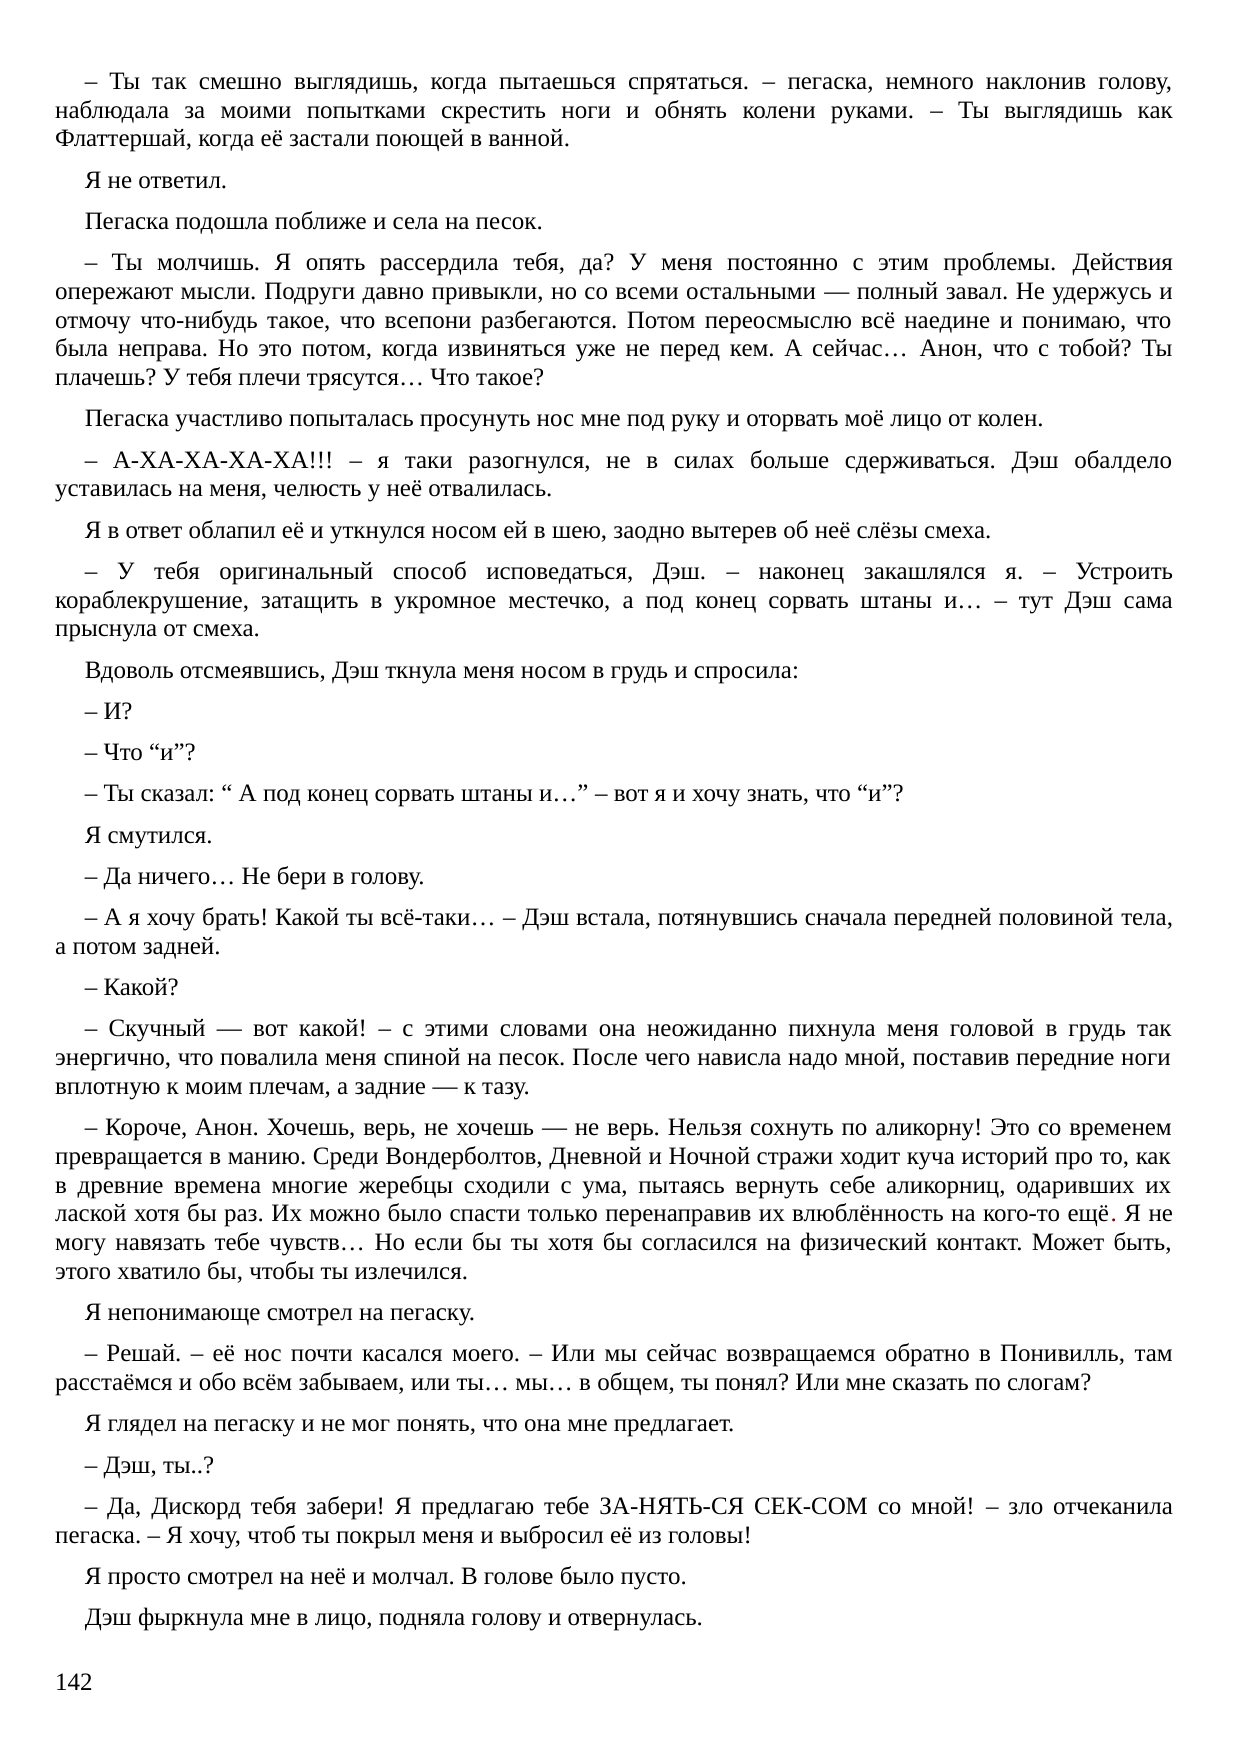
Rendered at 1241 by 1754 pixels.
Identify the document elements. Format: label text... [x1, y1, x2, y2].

text Дэш фыркнула мне в лицо, подняла голову и отвернулась. [55, 1602, 1173, 1631]
text – Ты сказал: “ А под конец сорвать штаны и…” – вот я и хочу знать, что “и”? [55, 778, 1173, 807]
text – Скучный — вот какой! – с этими словами она неожиданно пихнула меня головой в грудь так энергично, что повалила меня спиной на песок. После чего нависла надо мной, поставив передние ноги вплотную к моим плечам, а задние — к тазу. [55, 1013, 1173, 1100]
text – Да ничего… Не бери в голову. [55, 861, 1173, 890]
text – Что “и”? [55, 737, 1173, 766]
text – И? [55, 696, 1173, 725]
text – Дэш, ты..? [55, 1450, 1173, 1478]
text Я смутился. [55, 820, 1173, 848]
text – У тебя оригинальный способ исповедаться, Дэш. – наконец закашлялся я. – Устроить кораблекрушение, затащить в укромное местечко, а под конец сорвать штаны и… – тут Дэш сама прыснула от смеха. [55, 556, 1173, 642]
text Я не ответил. [55, 165, 1173, 193]
text Я просто смотрел на неё и молчал. В голове было пусто. [55, 1561, 1173, 1590]
text Я в ответ облапил её и уткнулся носом ей в шею, заодно вытерев об неё слёзы смеха. [55, 515, 1173, 543]
text Вдоволь отсмеявшись, Дэш ткнула меня носом в грудь и спросила: [55, 655, 1173, 683]
text Я непонимающе смотрел на пегаску. [55, 1297, 1173, 1326]
text – А-ХА-ХА-ХА-ХА!!! – я таки разогнулся, не в силах больше сдерживаться. Дэш обалдело уставилась на меня, челюсть у неё отвалилась. [55, 445, 1173, 502]
text Пегаска участливо попыталась просунуть нос мне под руку и оторвать моё лицо от колен. [55, 403, 1173, 432]
text – Какой? [55, 972, 1173, 1001]
text Пегаска подошла поближе и села на песок. [55, 206, 1173, 235]
text – А я хочу брать! Какой ты всё-таки… – Дэш встала, потянувшись сначала передней половиной тела, а потом задней. [55, 902, 1173, 960]
text Я глядел на пегаску и не мог понять, что она мне предлагает. [55, 1408, 1173, 1437]
text – Короче, Анон. Хочешь, верь, не хочешь — не верь. Нельзя сохнуть по аликорну! Это со временем превращается в манию. Среди Вондерболтов, Дневной и Ночной стражи ходит куча историй про то, как в древние времена многие жеребцы сходили с ума, пытаясь вернуть себе аликорниц, одаривших их лаской хотя бы раз. Их можно было спасти только перенаправив их влюблённость на кого-то ещё. Я не могу навязать тебе чувств… Но если бы ты хотя бы согласился на физический контакт. Может быть, этого хватило бы, чтобы ты излечился. [55, 1112, 1173, 1285]
text – Ты молчишь. Я опять рассердила тебя, да? У меня постоянно с этим проблемы. Действия опережают мысли. Подруги давно привыкли, но со всеми остальными — полный завал. Не удержусь и отмочу что-нибудь такое, что всепони разбегаются. Потом переосмыслю всё наедине и понимаю, что была неправа. Но это потом, когда извиняться уже не перед кем. А сейчас… Анон, что с тобой? Ты плачешь? У тебя плечи трясутся… Что такое? [55, 247, 1173, 391]
text – Решай. – её нос почти касался моего. – Или мы сейчас возвращаемся обратно в Понивилль, там расстаёмся и обо всём забываем, или ты… мы… в общем, ты понял? Или мне сказать по слогам? [55, 1338, 1173, 1396]
text – Да, Дискорд тебя забери! Я предлагаю тебе ЗА-НЯТЬ-СЯ СЕК-СОМ со мной! – зло отчеканила пегаска. – Я хочу, чтоб ты покрыл меня и выбросил её из головы! [55, 1491, 1173, 1548]
text – Ты так смешно выглядишь, когда пытаешься спрятаться. – пегаска, немного наклонив голову, наблюдала за моими попытками скрестить ноги и обнять колени руками. – Ты выглядишь как Флаттершай, когда её застали поющей в ванной. [55, 66, 1173, 152]
